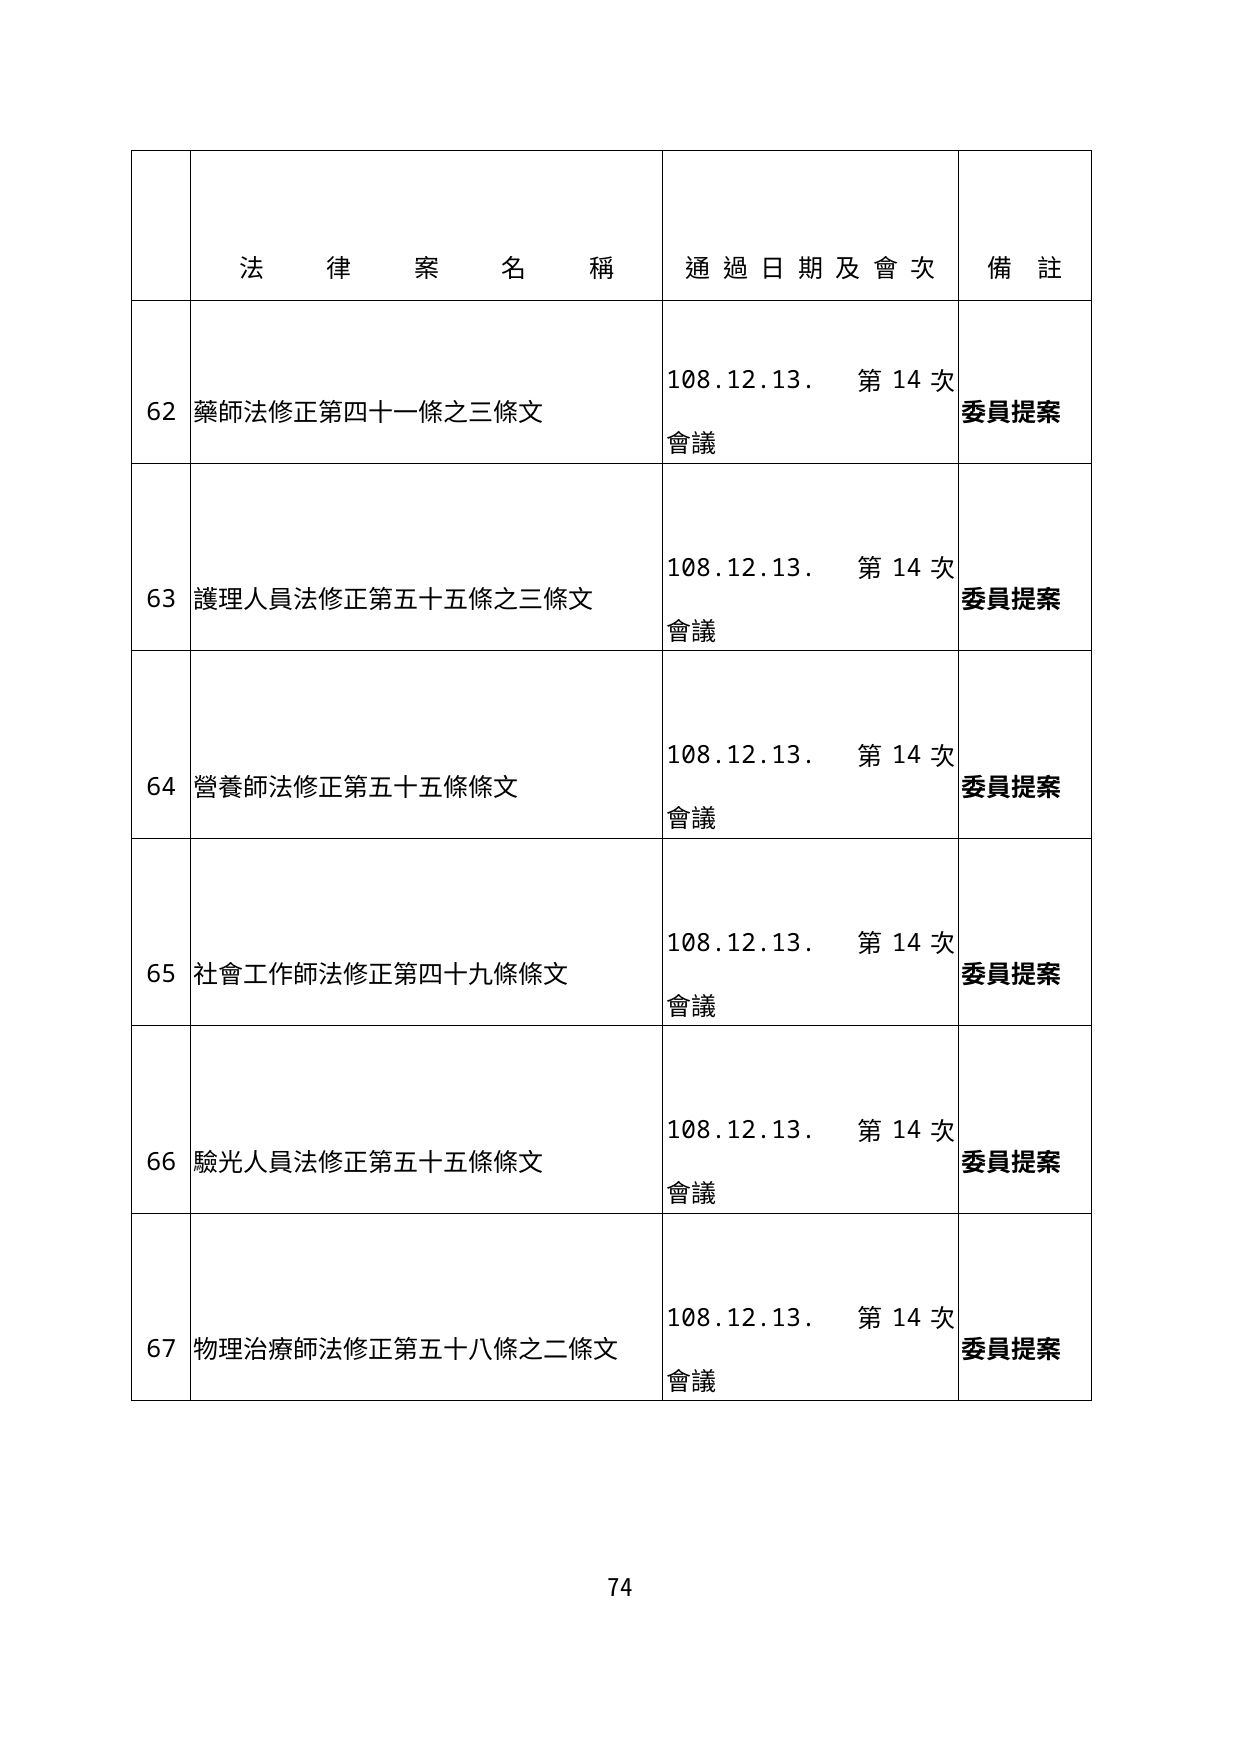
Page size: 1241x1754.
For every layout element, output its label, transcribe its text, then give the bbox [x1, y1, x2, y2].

table_cell 108.12.13. 第14次會議 [663, 301, 958, 462]
table_cell 65 [132, 839, 190, 1025]
table_cell 驗光人員法修正第五十五條條文 [191, 1026, 662, 1212]
table_cell 營養師法修正第五十五條條文 [191, 651, 662, 837]
table_cell 委員提案 [959, 651, 1091, 837]
table_cell 委員提案 [959, 464, 1091, 650]
table_cell 63 [132, 464, 190, 650]
table_header 法 律 案 名 稱 [191, 151, 662, 300]
table_header 通 過 日 期 及 會 次 [663, 151, 958, 300]
table_cell 委員提案 [959, 839, 1091, 1025]
table_header [132, 151, 190, 300]
table_cell 藥師法修正第四十一條之三條文 [191, 301, 662, 462]
table_cell 委員提案 [959, 1026, 1091, 1212]
table_cell 108.12.13. 第14次會議 [663, 839, 958, 1025]
table_cell 物理治療師法修正第五十八條之二條文 [191, 1214, 662, 1400]
table_header 備 註 [959, 151, 1091, 300]
table_cell 108.12.13. 第14次會議 [663, 651, 958, 837]
table_cell 委員提案 [959, 1214, 1091, 1400]
table_cell 社會工作師法修正第四十九條條文 [191, 839, 662, 1025]
table_cell 66 [132, 1026, 190, 1212]
table_cell 108.12.13. 第14次會議 [663, 1214, 958, 1400]
table_cell 67 [132, 1214, 190, 1400]
table_cell 委員提案 [959, 301, 1091, 462]
table_cell 護理人員法修正第五十五條之三條文 [191, 464, 662, 650]
table_cell 64 [132, 651, 190, 837]
table_cell 108.12.13. 第14次會議 [663, 464, 958, 650]
table_cell 108.12.13. 第14次會議 [663, 1026, 958, 1212]
table_cell 62 [132, 301, 190, 462]
